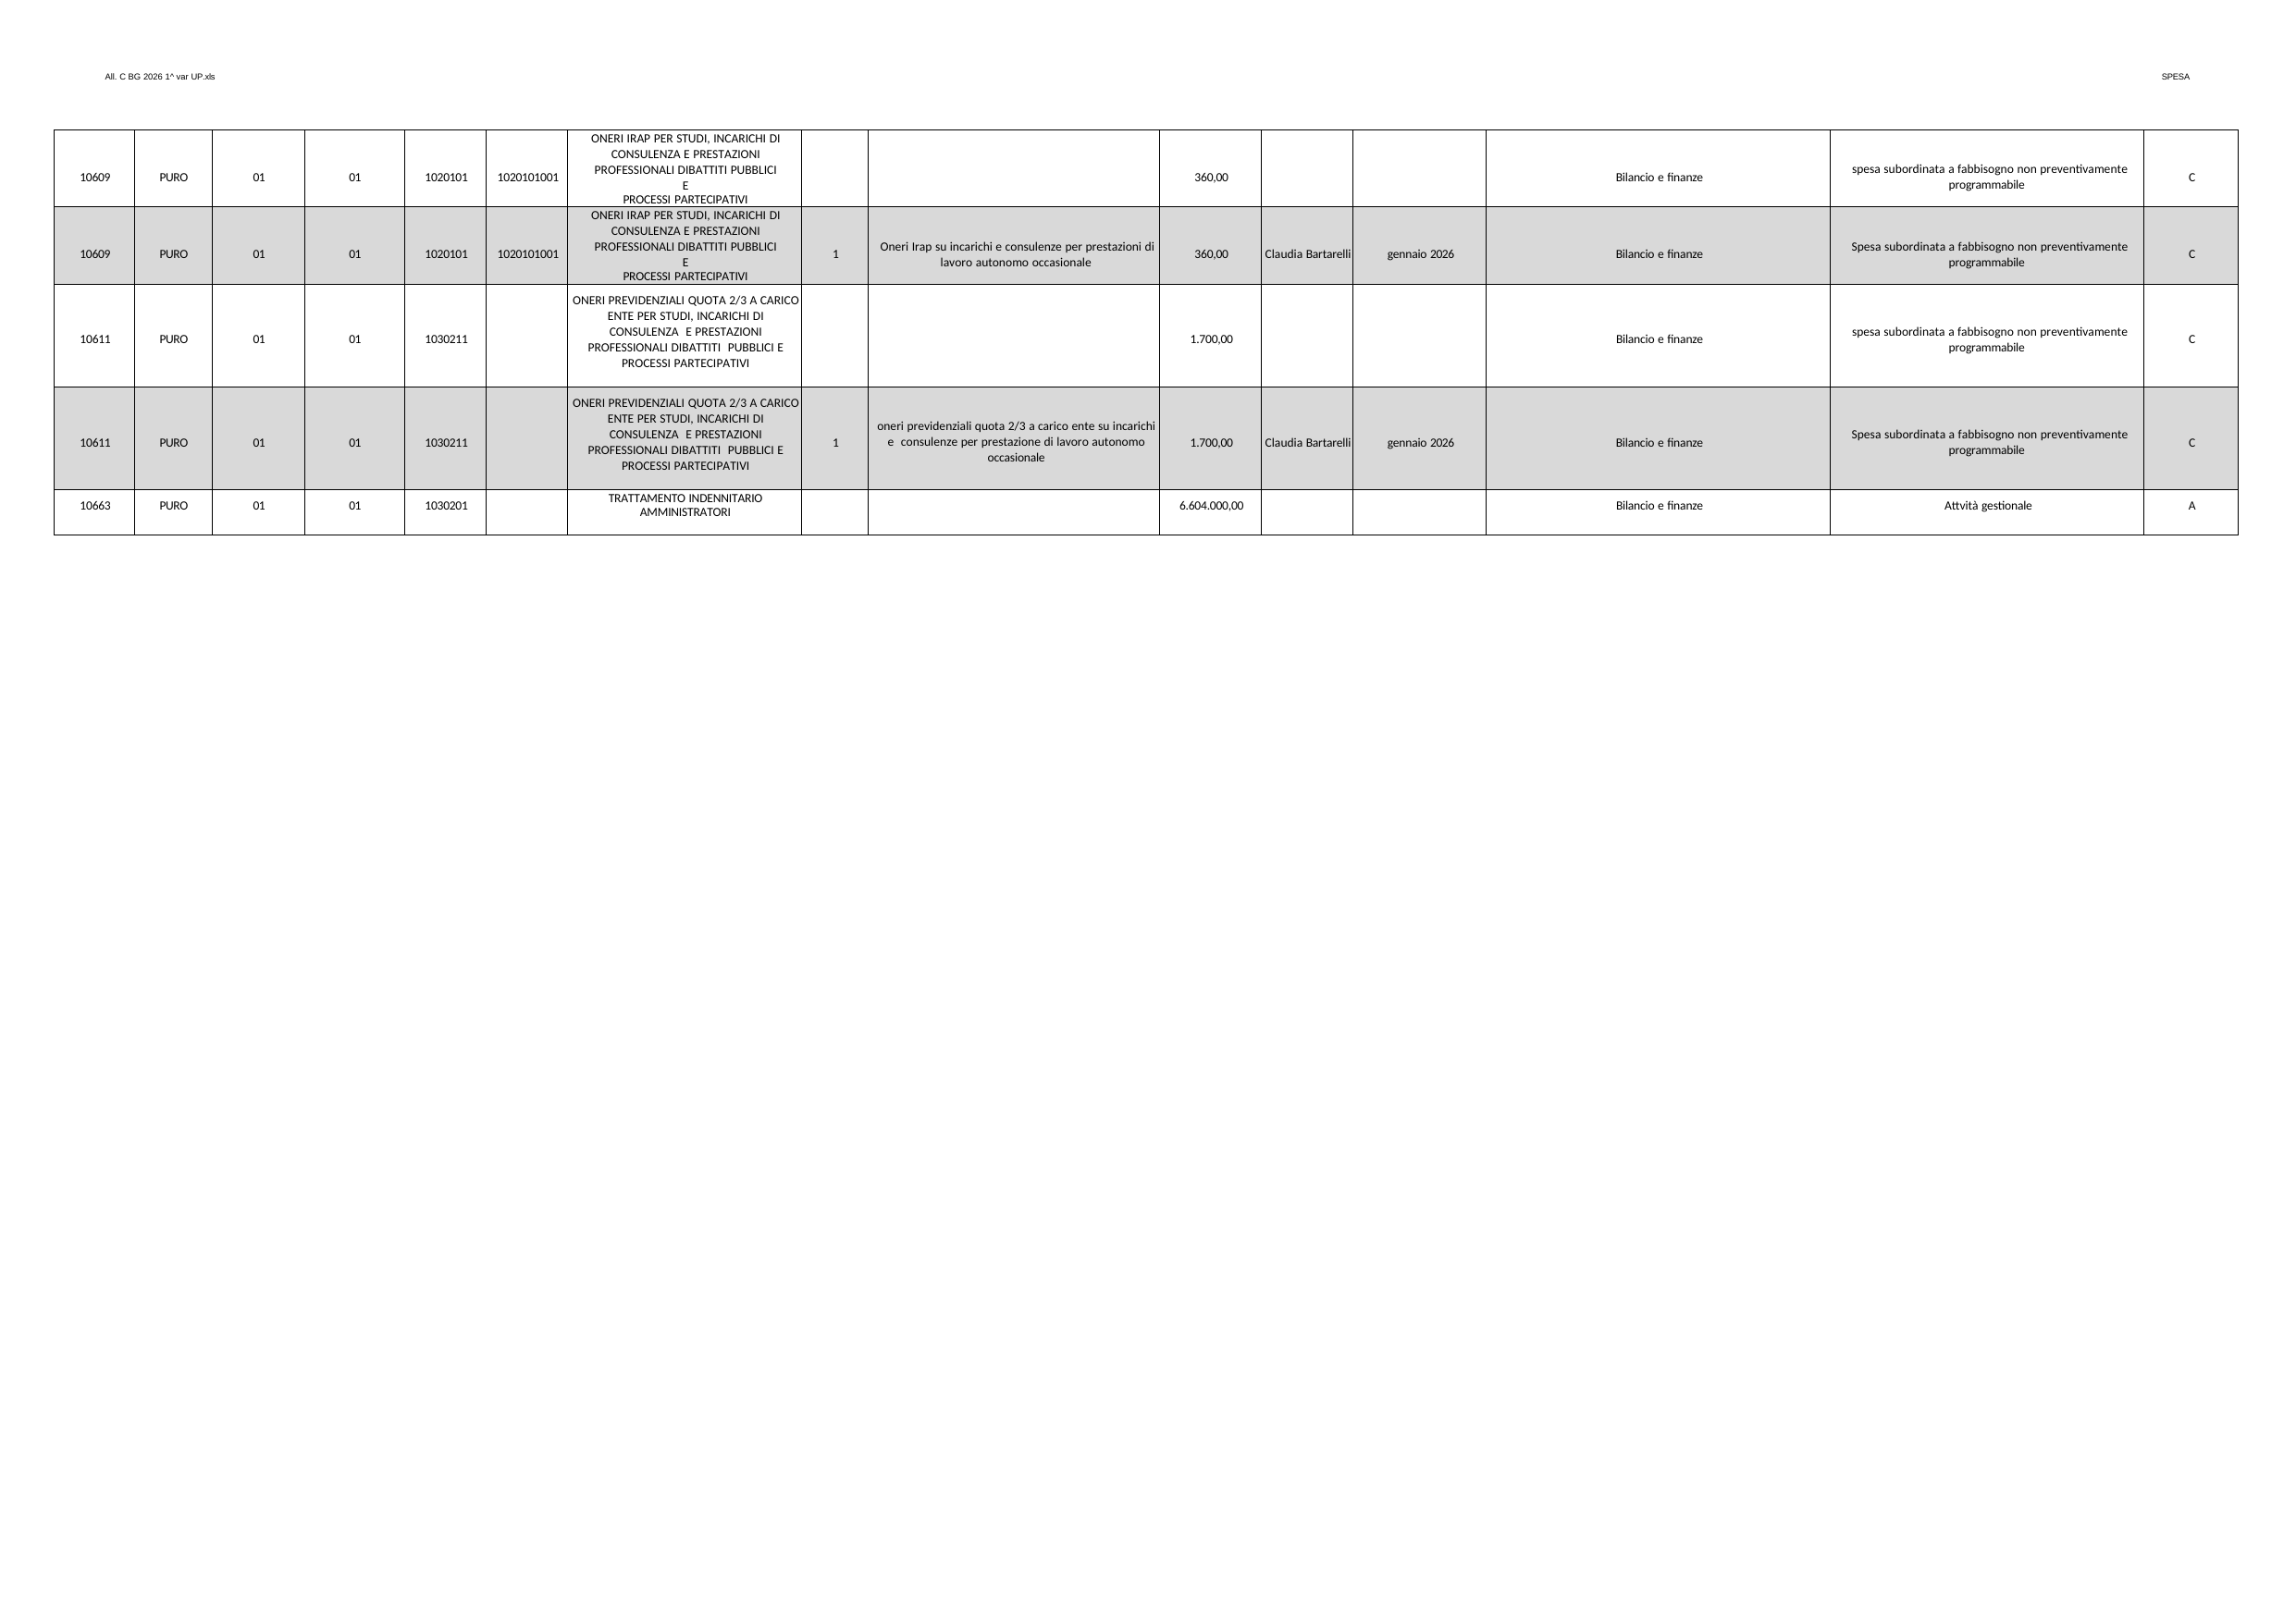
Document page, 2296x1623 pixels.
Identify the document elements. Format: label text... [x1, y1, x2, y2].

table_cell PURO [135, 285, 212, 387]
table_cell Attvità gestionale [1831, 490, 2143, 535]
table_cell 1030211 [405, 285, 486, 387]
table_cell Spesa subordinata a fabbisogno non preventivamente programmabile [1831, 207, 2143, 284]
table_cell 10609 [55, 207, 134, 284]
table_cell [1262, 285, 1352, 387]
table_cell [487, 490, 567, 535]
table_cell gennaio 2026 [1353, 387, 1486, 489]
table_cell 1030211 [405, 387, 486, 489]
table_cell C [2144, 130, 2238, 206]
table_cell 360,00 [1160, 207, 1261, 284]
table_cell PURO [135, 130, 212, 206]
table_cell [869, 130, 1159, 206]
table_cell PURO [135, 207, 212, 284]
table_cell Bilancio e finanze [1487, 387, 1830, 489]
table_cell 01 [305, 490, 404, 535]
table_cell [1353, 285, 1486, 387]
table_cell 1030201 [405, 490, 486, 535]
table_cell [802, 285, 868, 387]
table_cell [802, 130, 868, 206]
table_cell gennaio 2026 [1353, 207, 1486, 284]
table_cell C [2144, 207, 2238, 284]
table_cell [869, 490, 1159, 535]
table_cell Oneri Irap su incarichi e consulenze per prestazioni di lavoro autonomo occasionale [869, 207, 1159, 284]
table_cell Spesa subordinata a fabbisogno non preventivamente programmabile [1831, 387, 2143, 489]
table_cell [802, 490, 868, 535]
table_cell [487, 387, 567, 489]
table_cell [1353, 130, 1486, 206]
table_cell PURO [135, 387, 212, 489]
table_cell ONERI PREVIDENZIALI QUOTA 2/3 A CARICO ENTE PER STUDI, INCARICHI DI CONSULENZA E PRESTAZIONI PROFESSIONALI DIBATTITI PUBBLICI E PROCESSI PARTECIPATIVI [568, 285, 801, 387]
table_cell 10609 [55, 130, 134, 206]
table_cell C [2144, 387, 2238, 489]
table_cell [1262, 490, 1352, 535]
table_cell 1020101001 [487, 207, 567, 284]
table_cell 01 [305, 285, 404, 387]
table_cell 01 [213, 490, 304, 535]
table_cell 360,00 [1160, 130, 1261, 206]
table_cell 01 [305, 387, 404, 489]
table_cell 1.700,00 [1160, 285, 1261, 387]
table_cell C [2144, 285, 2238, 387]
table_cell 1020101 [405, 130, 486, 206]
table_cell 01 [213, 387, 304, 489]
table_cell ONERI PREVIDENZIALI QUOTA 2/3 A CARICO ENTE PER STUDI, INCARICHI DI CONSULENZA E PRESTAZIONI PROFESSIONALI DIBATTITI PUBBLICI E PROCESSI PARTECIPATIVI [568, 387, 801, 489]
table_cell 6.604.000,00 [1160, 490, 1261, 535]
table_cell spesa subordinata a fabbisogno non preventivamente programmabile [1831, 285, 2143, 387]
table_cell spesa subordinata a fabbisogno non preventivamente programmabile [1831, 130, 2143, 206]
table_cell 01 [213, 285, 304, 387]
table_cell 1020101 [405, 207, 486, 284]
table_cell Bilancio e finanze [1487, 285, 1830, 387]
table_cell Bilancio e finanze [1487, 490, 1830, 535]
table_cell PURO [135, 490, 212, 535]
table_cell [487, 285, 567, 387]
table_cell [1262, 130, 1352, 206]
table_cell 1 [802, 387, 868, 489]
table_cell oneri previdenziali quota 2/3 a carico ente su incarichi e consulenze per prestazione di lavoro autonomo occasionale [869, 387, 1159, 489]
table_cell Claudia Bartarelli [1262, 207, 1352, 284]
table_cell 1.700,00 [1160, 387, 1261, 489]
table_cell 10611 [55, 285, 134, 387]
table_cell A [2144, 490, 2238, 535]
table_cell [869, 285, 1159, 387]
table_cell 10611 [55, 387, 134, 489]
table_cell TRATTAMENTO INDENNITARIO AMMINISTRATORI [568, 490, 801, 535]
table_cell 01 [305, 207, 404, 284]
table_cell [1353, 490, 1486, 535]
table_cell Claudia Bartarelli [1262, 387, 1352, 489]
table_cell 1020101001 [487, 130, 567, 206]
table_cell 01 [213, 130, 304, 206]
table_cell Bilancio e finanze [1487, 130, 1830, 206]
table_cell ONERI IRAP PER STUDI, INCARICHI DI CONSULENZA E PRESTAZIONI PROFESSIONALI DIBATTITI PUBBLICI E PROCESSI PARTECIPATIVI [568, 130, 801, 206]
table_cell 01 [305, 130, 404, 206]
table_cell 10663 [55, 490, 134, 535]
table_cell 01 [213, 207, 304, 284]
table_cell ONERI IRAP PER STUDI, INCARICHI DI CONSULENZA E PRESTAZIONI PROFESSIONALI DIBATTITI PUBBLICI E PROCESSI PARTECIPATIVI [568, 207, 801, 284]
table_cell 1 [802, 207, 868, 284]
table_cell Bilancio e finanze [1487, 207, 1830, 284]
